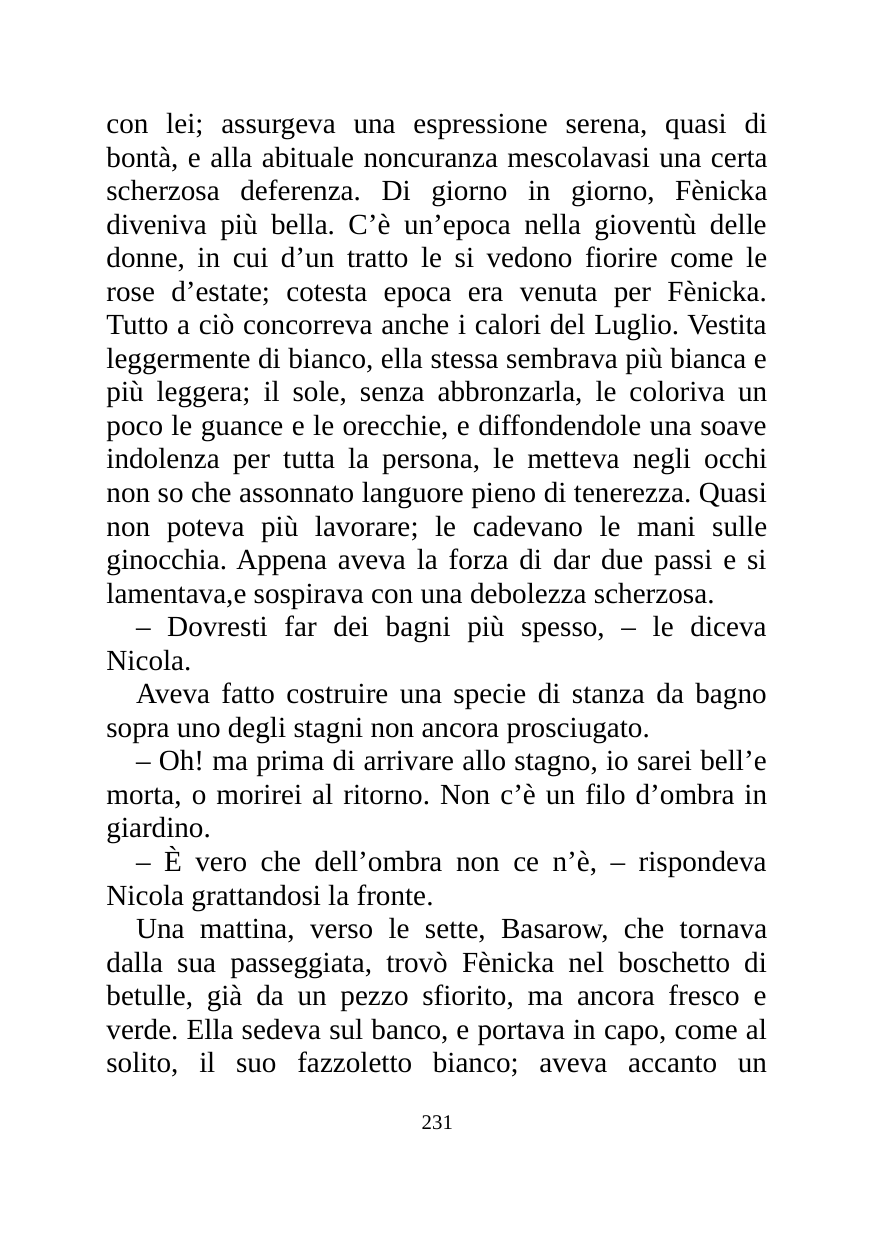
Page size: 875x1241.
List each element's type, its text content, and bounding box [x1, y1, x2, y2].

text Aveva fatto costruire una specie di stanza da bagno sopra uno degli stagni non ancora prosciugato. [106, 676, 768, 743]
text – Dovresti far dei bagni più spesso, – le diceva Nicola. [106, 609, 768, 676]
text Una mattina, verso le sette, Basarow, che tornava dalla sua passeggiata, trovò Fènicka nel boschetto di betulle, già da un pezzo sfiorito, ma ancora fresco e verde. Ella sedeva sul banco, e portava in capo, come al solito, il suo fazzoletto bianco; aveva accanto un [106, 911, 768, 1079]
text – È vero che dell’ombra non ce n’è, – rispondeva Nicola grattandosi la fronte. [106, 844, 768, 911]
text con lei; assurgeva una espressione serena, quasi di bontà, e alla abituale noncuranza mescolavasi una certa scherzosa deferenza. Di giorno in giorno, Fènicka diveniva più bella. C’è un’epoca nella gioventù delle donne, in cui d’un tratto le si vedono fiorire come le rose d’estate; cotesta epoca era venuta per Fènicka. Tutto a ciò concorreva anche i calori del Luglio. Vestita leggermente di bianco, ella stessa sembrava più bianca e più leggera; il sole, senza abbronzarla, le coloriva un poco le guance e le orecchie, e diffondendole una soave indolenza per tutta la persona, le metteva negli occhi non so che assonnato languore pieno di tenerezza. Quasi non poteva più lavorare; le cadevano le mani sulle ginocchia. Appena aveva la forza di dar due passi e si lamentava,e sospirava con una debolezza scherzosa. [106, 106, 768, 609]
text – Oh! ma prima di arrivare allo stagno, io sarei bell’e morta, o morirei al ritorno. Non c’è un filo d’ombra in giardino. [106, 743, 768, 844]
